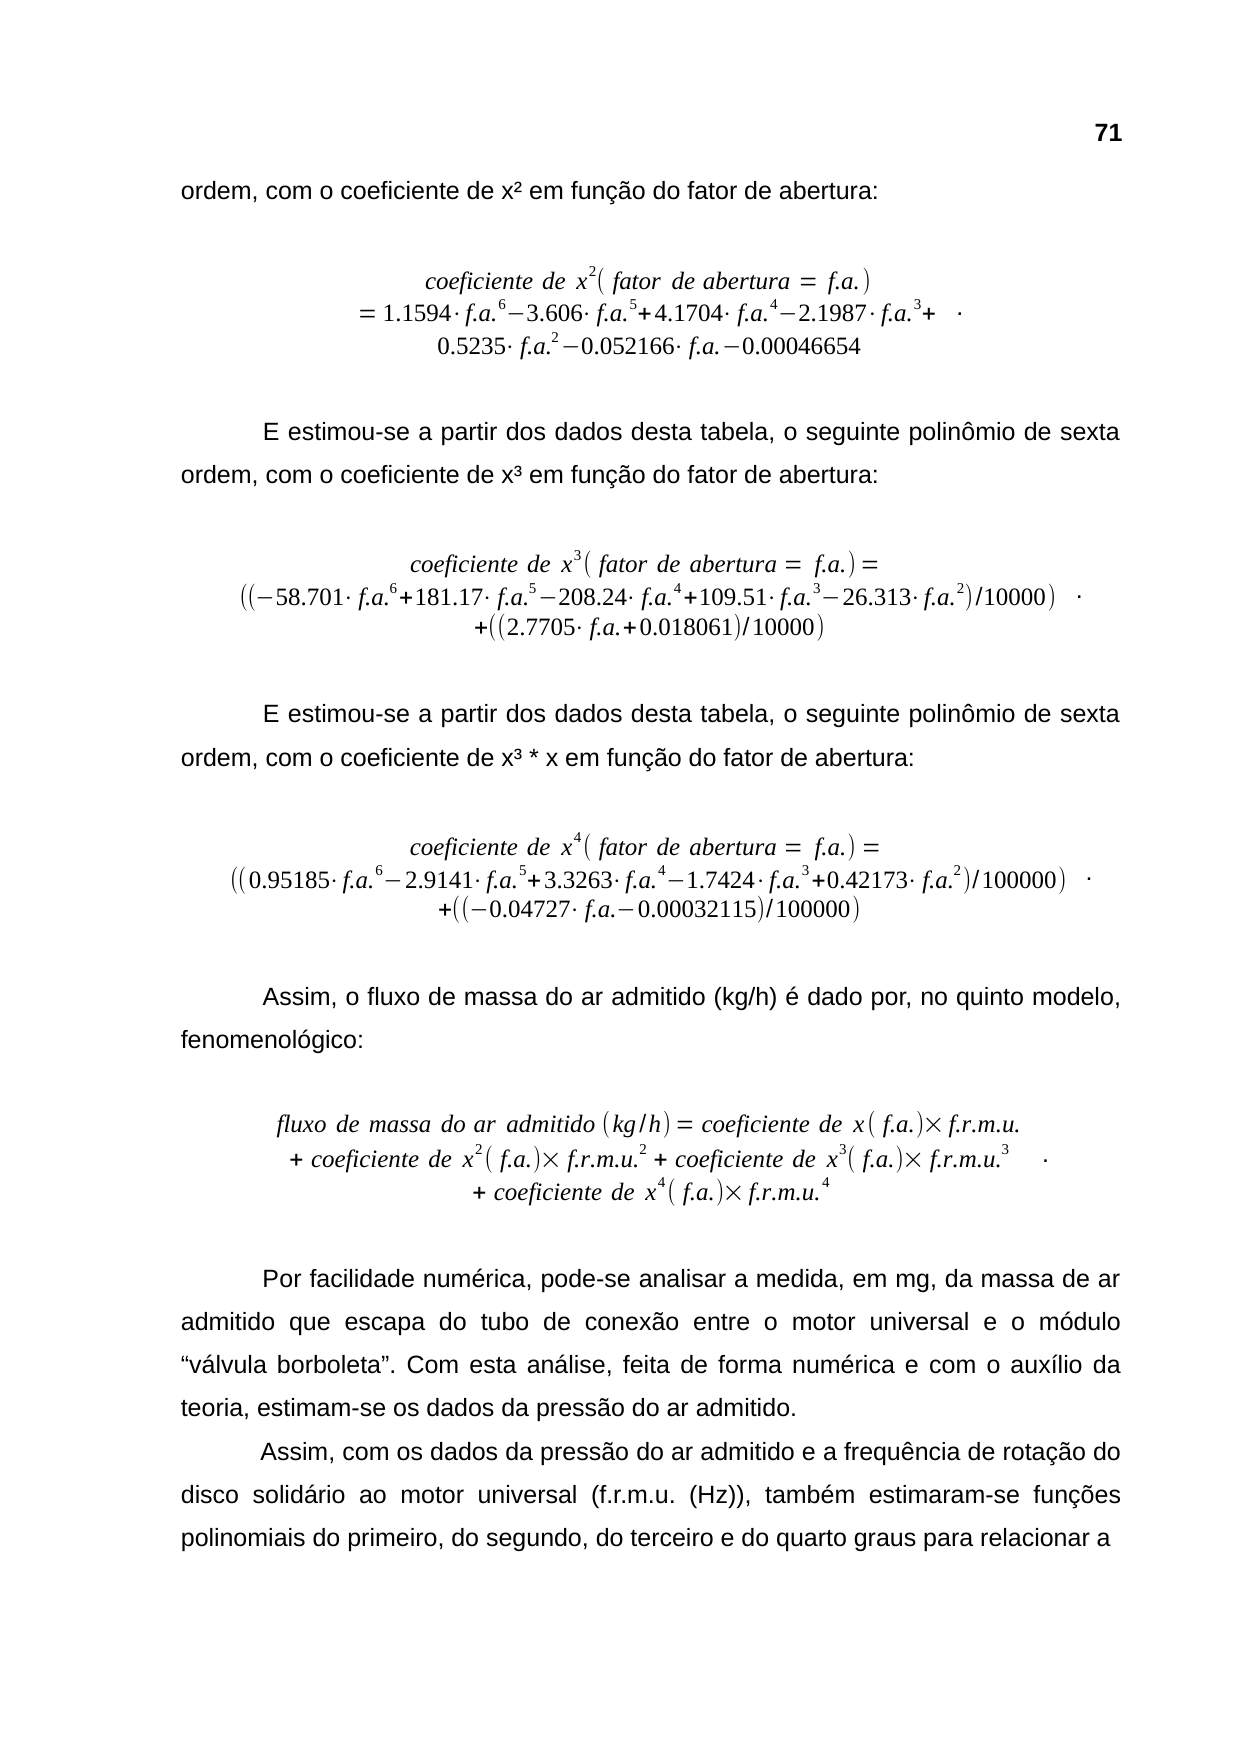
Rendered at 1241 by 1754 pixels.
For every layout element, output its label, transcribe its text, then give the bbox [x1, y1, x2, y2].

text Assim, com os dados da pressão do ar admitido e a frequência de rotação do disco solidário ao motor universal (f.r.m.u. (Hz)), também estimaram-se funções polinomiais do primeiro, do segundo, do terceiro e do quarto graus para relacionar a [181, 1436, 1122, 1551]
text ordem, com o coeficiente de x² em função do fator de abertura: [181, 176, 1122, 205]
text Assim, o fluxo de massa do ar admitido (kg/h) é dado por, no quinto modelo, fenomenológico: [181, 982, 1122, 1053]
text . [181, 829, 1122, 924]
text E estimou-se a partir dos dados desta tabela, o seguinte polinômio de sexta ordem, com o coeficiente de x³ * x em função do fator de abertura: [181, 699, 1122, 771]
text . [181, 1111, 1122, 1206]
text E estimou-se a partir dos dados desta tabela, o seguinte polinômio de sexta ordem, com o coeficiente de x³ em função do fator de abertura: [181, 417, 1122, 489]
text . [181, 263, 1122, 359]
text Por facilidade numérica, pode-se analisar a medida, em mg, da massa de ar admitido que escapa do tubo de conexão entre o motor universal e o módulo “válvula borboleta”. Com esta análise, feita de forma numérica e com o auxílio da teoria, estimam-se os dados da pressão do ar admitido. [181, 1264, 1122, 1422]
text . [181, 546, 1122, 642]
